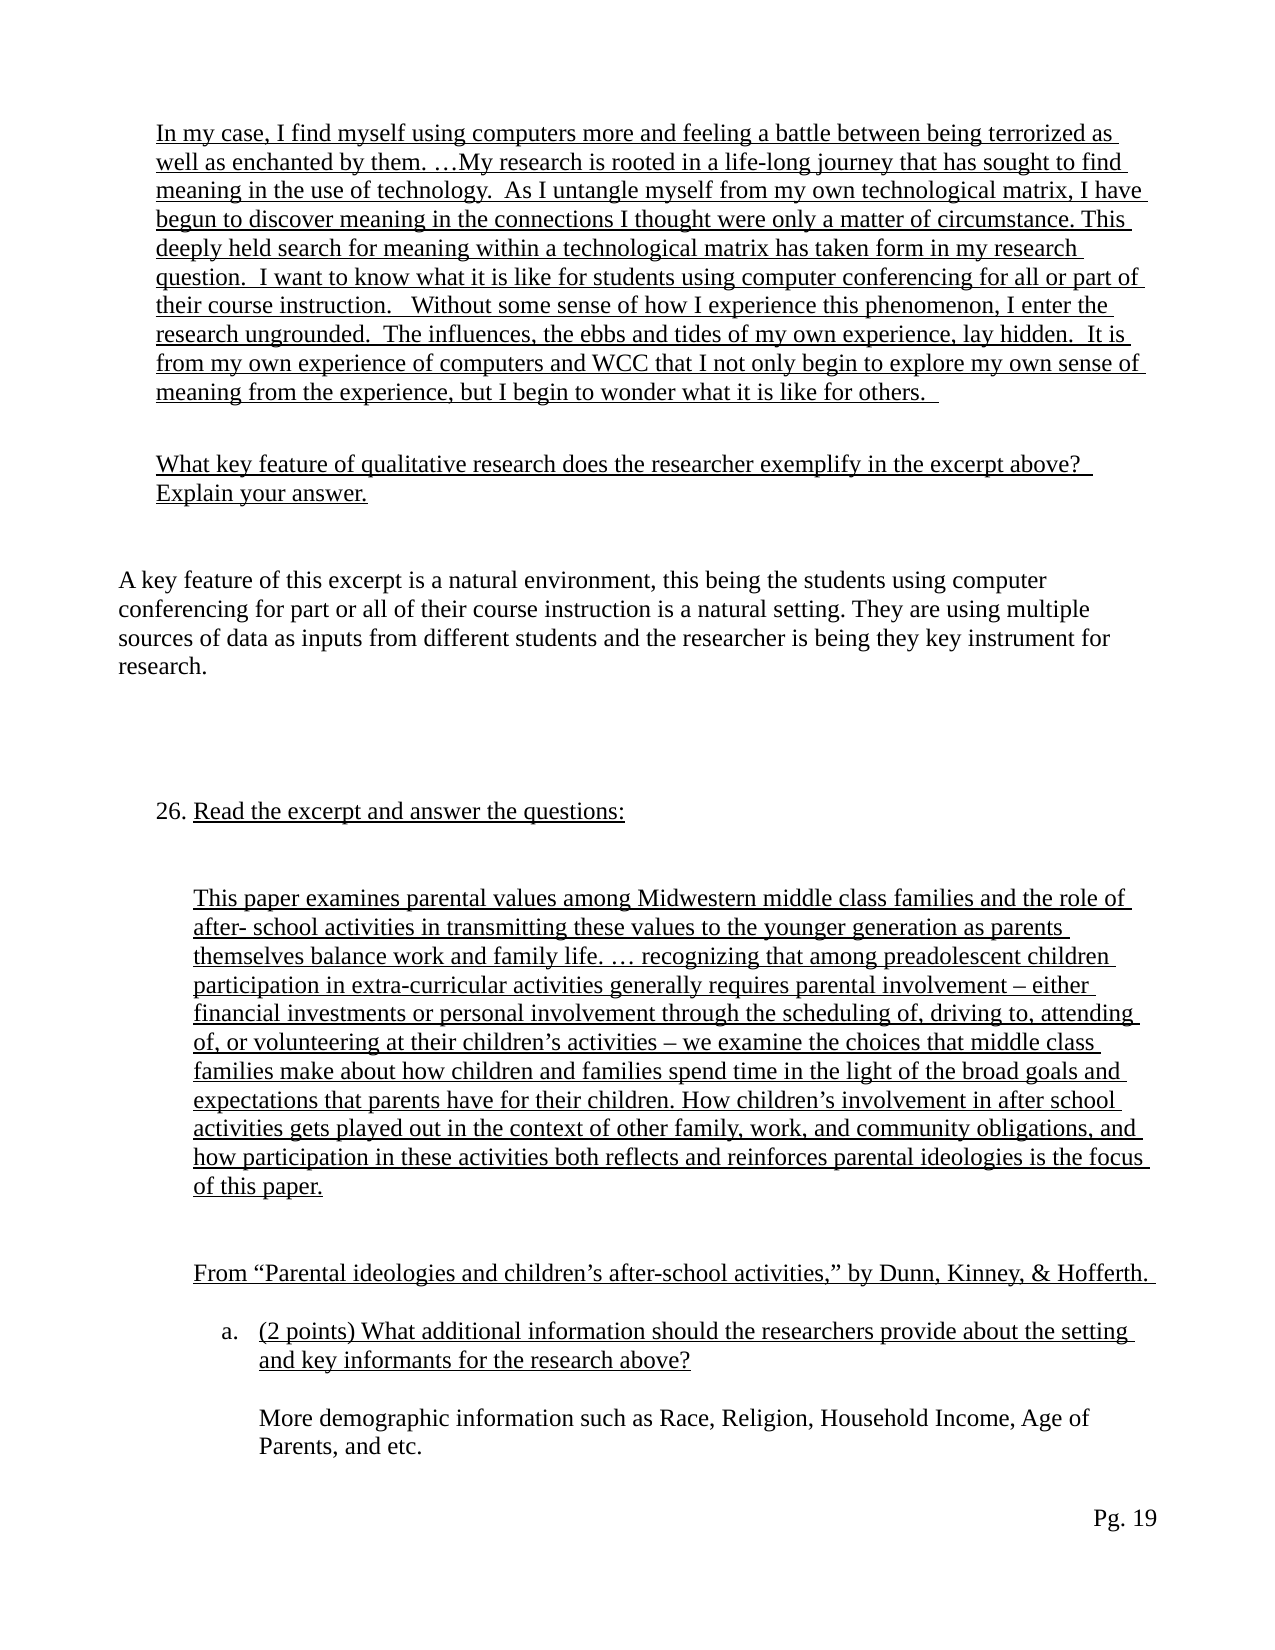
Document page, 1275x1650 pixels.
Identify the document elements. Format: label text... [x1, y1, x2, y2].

text A key feature of this excerpt is a natural environment, this being the students using computer conferencing for part or all of their course instruction is a natural setting. They are using multiple sources of data as inputs from different students and the researcher is being they key instrument for research. [118, 565, 1157, 680]
text What key feature of qualitative research does the researcher exemplify in the excerpt above? Explain your answer. [156, 449, 1157, 507]
text From “Parental ideologies and children’s after-school activities,” by Dunn, Kinney, & Hofferth. [193, 1258, 1157, 1287]
text This paper examines parental values among Midwestern middle class families and the role of after- school activities in transmitting these values to the younger generation as parents themselves balance work and family life. … recognizing that among preadolescent children participation in extra-curricular activities generally requires parental involvement – either financial investments or personal involvement through the scheduling of, driving to, attending of, or volunteering at their children’s activities – we examine the choices that middle class families make about how children and families spend time in the light of the broad goals and expectations that parents have for their children. How children’s involvement in after school activities gets played out in the context of other family, work, and community obligations, and how participation in these activities both reflects and reinforces parental ideologies is the focus of this paper. [193, 883, 1157, 1200]
text In my case, I find myself using computers more and feeling a battle between being terrorized as well as enchanted by them. …My research is rooted in a life-long journey that has sought to find meaning in the use of technology. As I untangle myself from my own technological matrix, I have begun to discover meaning in the connections I thought were only a matter of circumstance. This deeply held search for meaning within a technological matrix has taken form in my research question. I want to know what it is like for students using computer conferencing for all or part of their course instruction. Without some sense of how I experience this phenomenon, I enter the research ungrounded. The influences, the ebbs and tides of my own experience, lay hidden. It is from my own experience of computers and WCC that I not only begin to explore my own sense of meaning from the experience, but I begin to wonder what it is like for others. [156, 118, 1157, 406]
list (2 points) What additional information should the researchers provide about the setting and key informants for the research above? [221, 1316, 1157, 1373]
list More demographic information such as Race, Religion, Household Income, Age of Parents, and etc. [221, 1403, 1157, 1460]
list Read the excerpt and answer the questions: [156, 796, 1157, 825]
